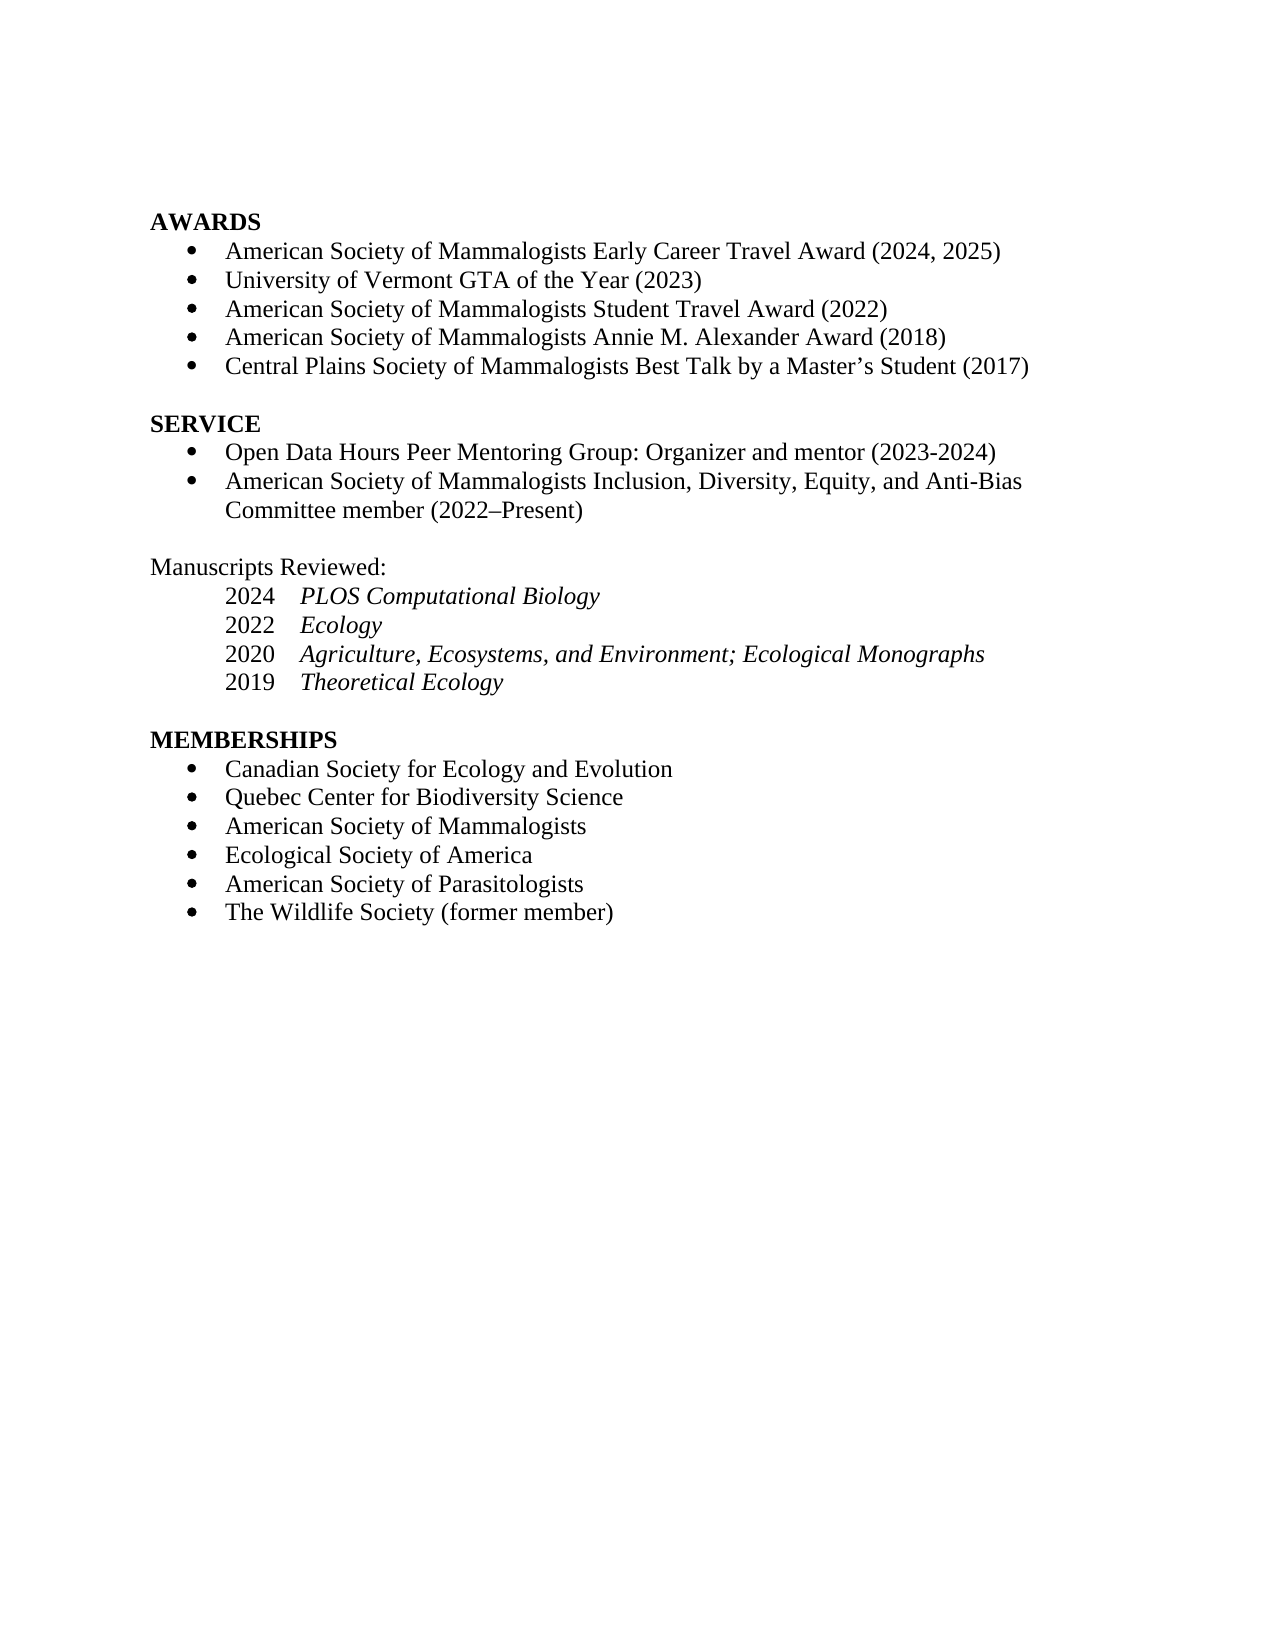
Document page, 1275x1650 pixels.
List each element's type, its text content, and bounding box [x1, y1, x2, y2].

list Central Plains Society of Mammalogists Best Talk by a Master’s Student (2017) [187, 351, 1125, 380]
text MEMBERSHIPS [150, 725, 1125, 754]
list University of Vermont GTA of the Year (2023) [187, 265, 1125, 294]
text AWARDS [150, 207, 1125, 236]
text 2022 Ecology [225, 610, 1125, 639]
list American Society of Mammalogists Inclusion, Diversity, Equity, and Anti-Bias Committee member (2022–Present) [187, 466, 1125, 524]
list Quebec Center for Biodiversity Science [187, 782, 1125, 811]
text SERVICE [150, 409, 1125, 437]
text Manuscripts Reviewed: [150, 552, 1125, 581]
list Canadian Society for Ecology and Evolution [187, 754, 1125, 782]
text 2019 Theoretical Ecology [225, 667, 1125, 696]
list Open Data Hours Peer Mentoring Group: Organizer and mentor (2023-2024) [187, 437, 1125, 466]
list American Society of Mammalogists Annie M. Alexander Award (2018) [187, 322, 1125, 351]
list American Society of Mammalogists Student Travel Award (2022) [187, 294, 1125, 322]
list American Society of Parasitologists [187, 869, 1125, 897]
text 2020 Agriculture, Ecosystems, and Environment; Ecological Monographs [225, 639, 1125, 667]
list American Society of Mammalogists [187, 811, 1125, 840]
list The Wildlife Society (former member) [187, 897, 1125, 926]
list American Society of Mammalogists Early Career Travel Award (2024, 2025) [187, 236, 1125, 265]
text 2024 PLOS Computational Biology [150, 581, 1125, 610]
list Ecological Society of America [187, 840, 1125, 869]
